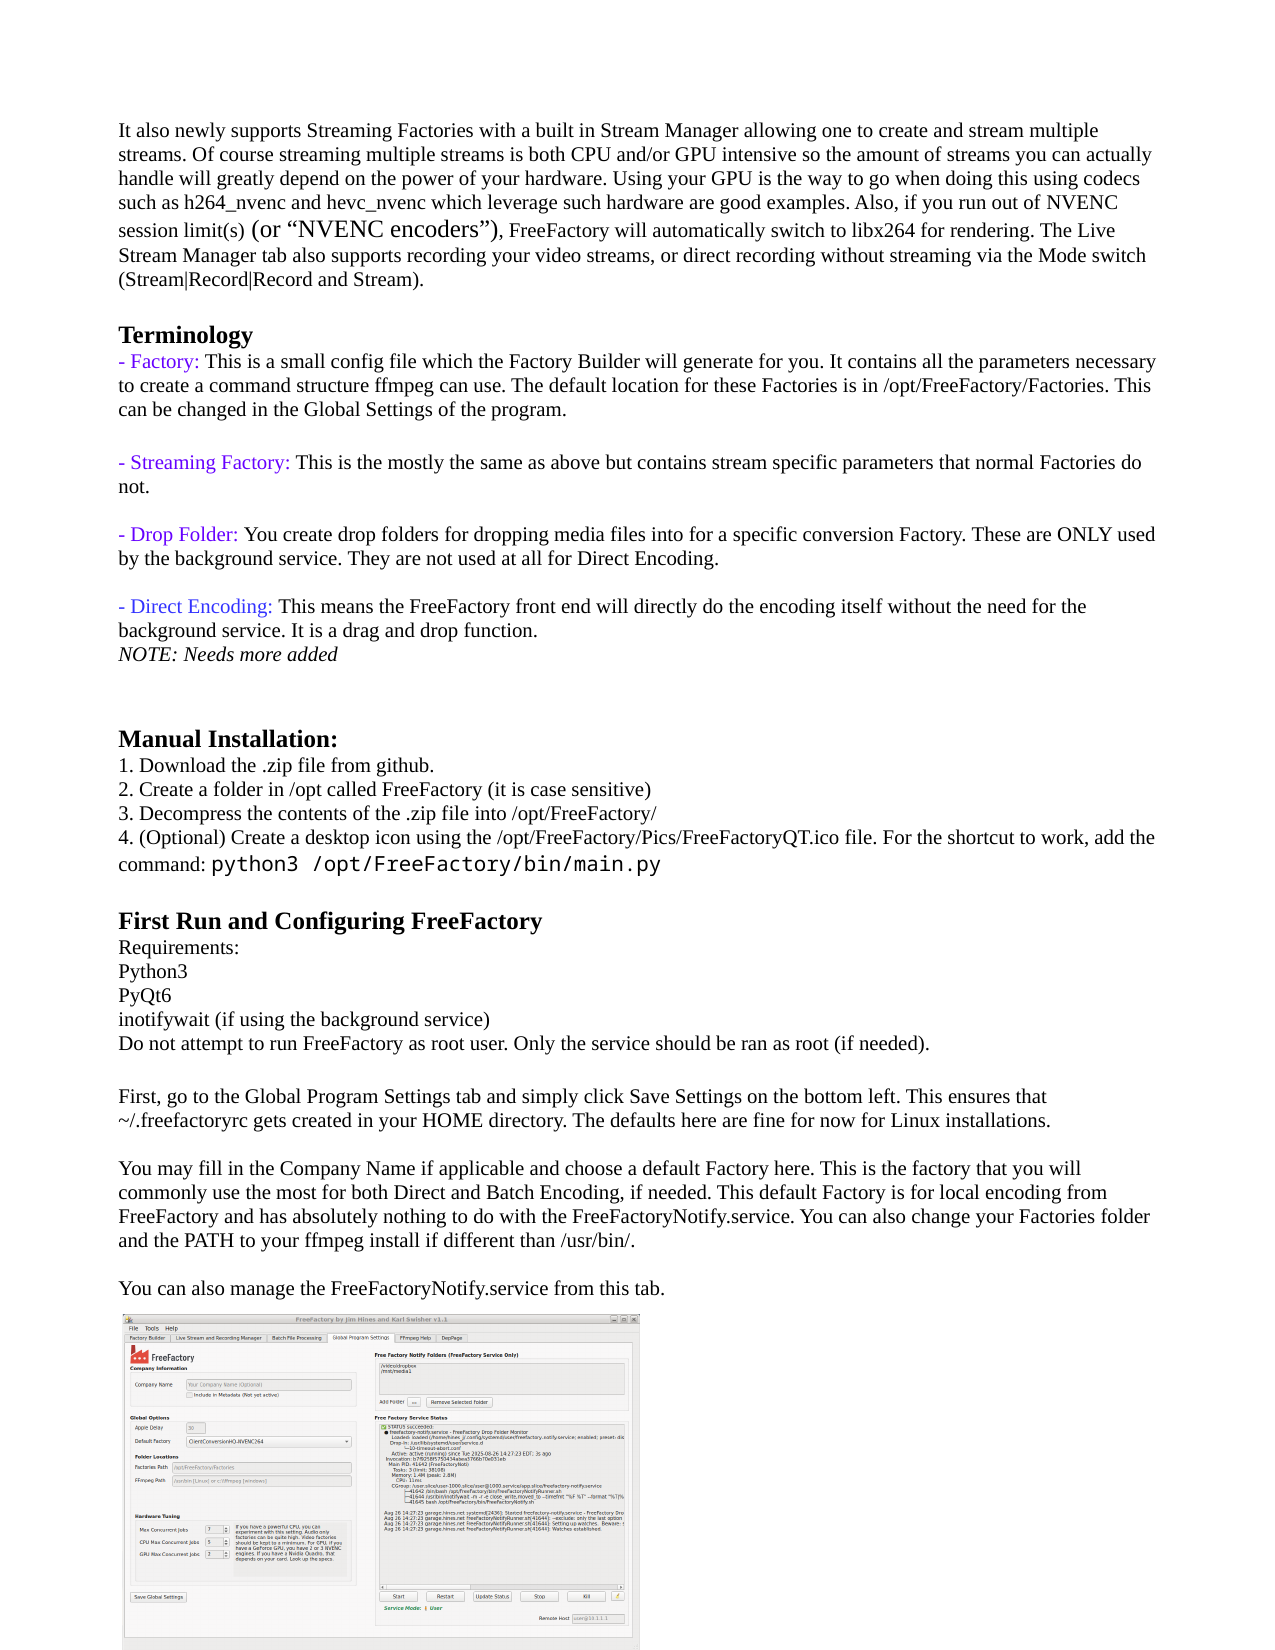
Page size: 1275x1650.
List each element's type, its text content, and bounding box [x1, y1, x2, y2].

text - Streaming Factory: This is the mostly the same as above but contains stream specific parameters that normal Factories do not. [118, 450, 1157, 498]
text 3. Decompress the contents of the .zip file into /opt/FreeFactory/ [118, 801, 1157, 825]
text Terminology [118, 320, 1157, 349]
text First, go to the Global Program Settings tab and simply click Save Settings on the bottom left. This ensures that ~/.freefactoryrc gets created in your HOME directory. The defaults here are fine for now for Linux installations. [118, 1084, 1157, 1132]
text Do not attempt to run FreeFactory as root user. Only the service should be ran as root (if needed). [118, 1031, 1157, 1055]
text Python3 [118, 959, 1157, 983]
text First Run and Configuring FreeFactory [118, 906, 1157, 935]
text - Direct Encoding: This means the FreeFactory front end will directly do the encoding itself without the need for the background service. It is a drag and drop function. [118, 594, 1157, 642]
text 1. Download the .zip file from github. [118, 752, 1157, 777]
text 4. (Optional) Create a desktop icon using the /opt/FreeFactory/Pics/FreeFactoryQT.ico file. For the shortcut to work, add the command: python3 /opt/FreeFactory/bin/main.py [118, 825, 1157, 877]
text You can also manage the FreeFactoryNotify.service from this tab. [118, 1276, 1157, 1300]
text It also newly supports Streaming Factories with a built in Stream Manager allowing one to create and stream multiple streams. Of course streaming multiple streams is both CPU and/or GPU intensive so the amount of streams you can actually handle will greatly depend on the power of your hardware. Using your GPU is the way to go when doing this using codecs such as h264_nvenc and hevc_nvenc which leverage such hardware are good examples. Also, if you run out of NVENC session limit(s) (or “NVENC encoders”), FreeFactory will automatically switch to libx264 for rendering. The Live Stream Manager tab also supports recording your video streams, or direct recording without streaming via the Mode switch (Stream|Record|Record and Stream). [118, 118, 1157, 291]
text NOTE: Needs more added [118, 642, 1157, 666]
text Requirements: [118, 935, 1157, 959]
text inotifywait (if using the background service) [118, 1007, 1157, 1031]
text 2. Create a folder in /opt called FreeFactory (it is case sensitive) [118, 777, 1157, 801]
text You may fill in the Company Name if applicable and choose a default Factory here. This is the factory that you will commonly use the most for both Direct and Batch Encoding, if needed. This default Factory is for local encoding from FreeFactory and has absolutely nothing to do with the FreeFactoryNotify.service. You can also change your Factories folder and the PATH to your ffmpeg install if different than /usr/bin/. [118, 1156, 1157, 1252]
text - Drop Folder: You create drop folders for dropping media files into for a specific conversion Factory. These are ONLY used by the background service. They are not used at all for Direct Encoding. [118, 522, 1157, 570]
text - Factory: This is a small config file which the Factory Builder will generate for you. It contains all the parameters necessary to create a command structure ffmpeg can use. The default location for these Factories is in /opt/FreeFactory/Factories. This can be changed in the Global Settings of the program. [118, 349, 1157, 421]
text PyQt6 [118, 983, 1157, 1007]
picture [122, 1314, 640, 1650]
text Manual Installation: [118, 724, 1157, 752]
